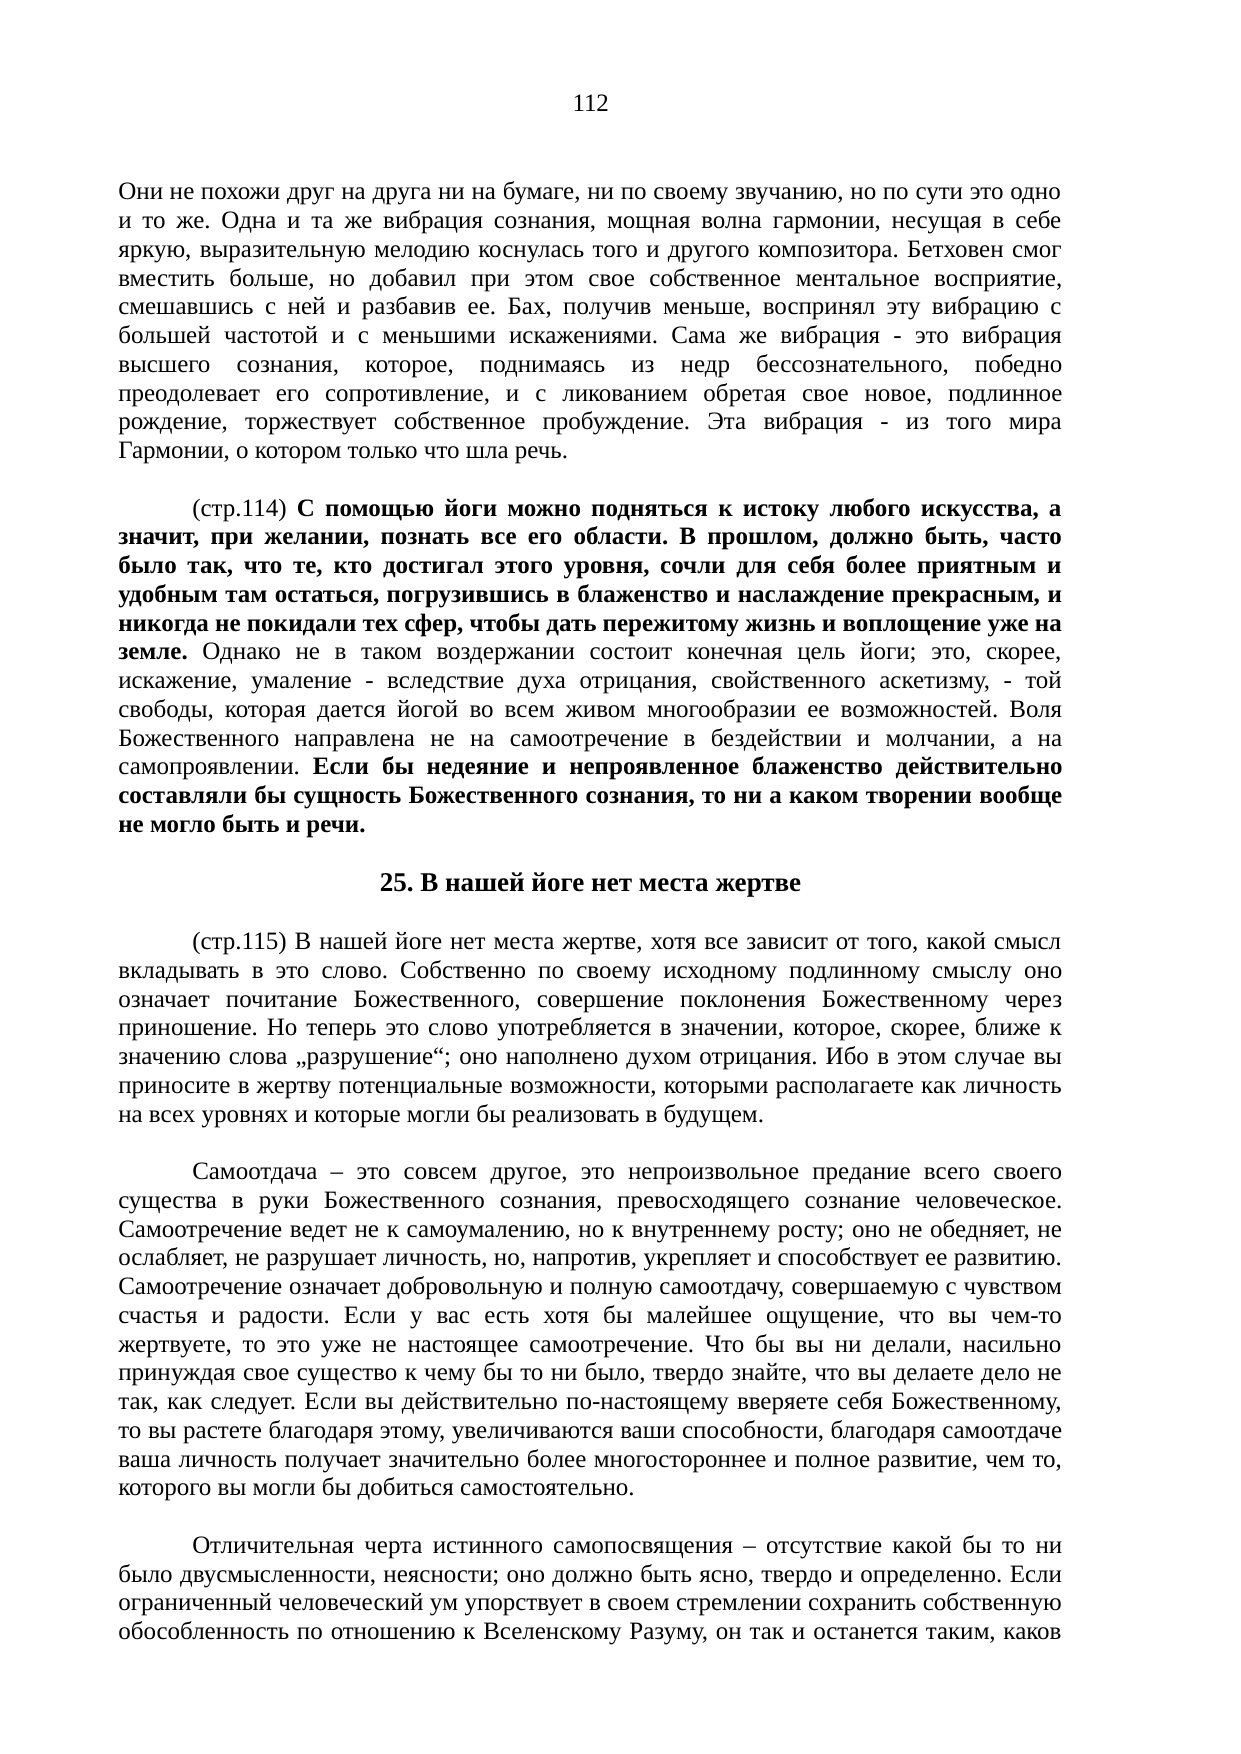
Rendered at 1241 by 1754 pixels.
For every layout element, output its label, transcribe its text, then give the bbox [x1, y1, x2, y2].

text (стр.115) В нашей йоге нет места жертве, хотя все зависит от того, какой смысл вкладывать в это слово. Собственно по своему исходному подлинному смыслу оно означает почитание Божественного, совершение поклонения Божественному через приношение. Но теперь это слово употребляется в значении, которое, скорее, ближе к значению слова „разрушение“; оно наполнено духом отрицания. Ибо в этом случае вы приносите в жертву потенциальные возможности, которыми располагаете как личность на всех уровнях и которые могли бы реализовать в будущем. [118, 926, 1063, 1127]
text 25. В нашей йоге нет места жертве [118, 866, 1063, 897]
text (стр.114) С помощью йоги можно подняться к истоку любого искусства, а значит, при желании, познать все его области. В прошлом, должно быть, часто было так, что те, кто достигал этого уровня, сочли для себя более приятным и удобным там остаться, погрузившись в блаженство и наслаждение прекрасным, и никогда не покидали тех сфер, чтобы дать пережитому жизнь и воплощение уже на земле. Однако не в таком воздержании состоит конечная цель йоги; это, скорее, искажение, умаление - вследствие духа отрицания, свойственного аскетизму, - той свободы, которая дается йогой во всем живом многообразии ее возможностей. Воля Божественного направлена не на самоотречение в бездействии и молчании, а на самопроявлении. Если бы недеяние и непроявленное блаженство действительно составляли бы сущность Божественного сознания, то ни а каком творении вообще не могло быть и речи. [118, 493, 1063, 838]
text Отличительная черта истинного самопосвящения – отсутствие какой бы то ни было двусмысленности, неясности; оно должно быть ясно, твердо и определенно. Если ограниченный человеческий ум упорствует в своем стремлении сохранить собственную обособленность по отношению к Вселенскому Разуму, он так и останется таким, каков [118, 1530, 1063, 1645]
text Самоотдача – это совсем другое, это непроизвольное предание всего своего существа в руки Божественного сознания, превосходящего сознание человеческое. Самоотречение ведет не к самоумалению, но к внутреннему росту; оно не обедняет, не ослабляет, не разрушает личность, но, напротив, укрепляет и способствует ее развитию. Самоотречение означает добровольную и полную самоотдачу, совершаемую с чувством счастья и радости. Если у вас есть хотя бы малейшее ощущение, что вы чем-то жертвуете, то это уже не настоящее самоотречение. Что бы вы ни делали, насильно принуждая свое существо к чему бы то ни было, твердо знайте, что вы делаете дело не так, как следует. Если вы действительно по-настоящему вверяете себя Божественному, то вы растете благодаря этому, увеличиваются ваши способности, благодаря самоотдаче ваша личность получает значительно более многостороннее и полное развитие, чем то, которого вы могли бы добиться самостоятельно. [118, 1156, 1063, 1501]
text Они не похожи друг на друга ни на бумаге, ни по своему звучанию, но по сути это одно и то же. Одна и та же вибрация сознания, мощная волна гармонии, несущая в себе яркую, выразительную мелодию коснулась того и другого композитора. Бетховен смог вместить больше, но добавил при этом свое собственное ментальное восприятие, смешавшись с ней и разбавив ее. Бах, получив меньше, воспринял эту вибрацию с большей частотой и с меньшими искажениями. Сама же вибрация - это вибрация высшего сознания, которое, поднимаясь из недр бессознательного, победно преодолевает его сопротивление, и с ликованием обретая свое новое, подлинное рождение, торжествует собственное пробуждение. Эта вибрация - из того мира Гармонии, о котором только что шла речь. [118, 176, 1063, 464]
